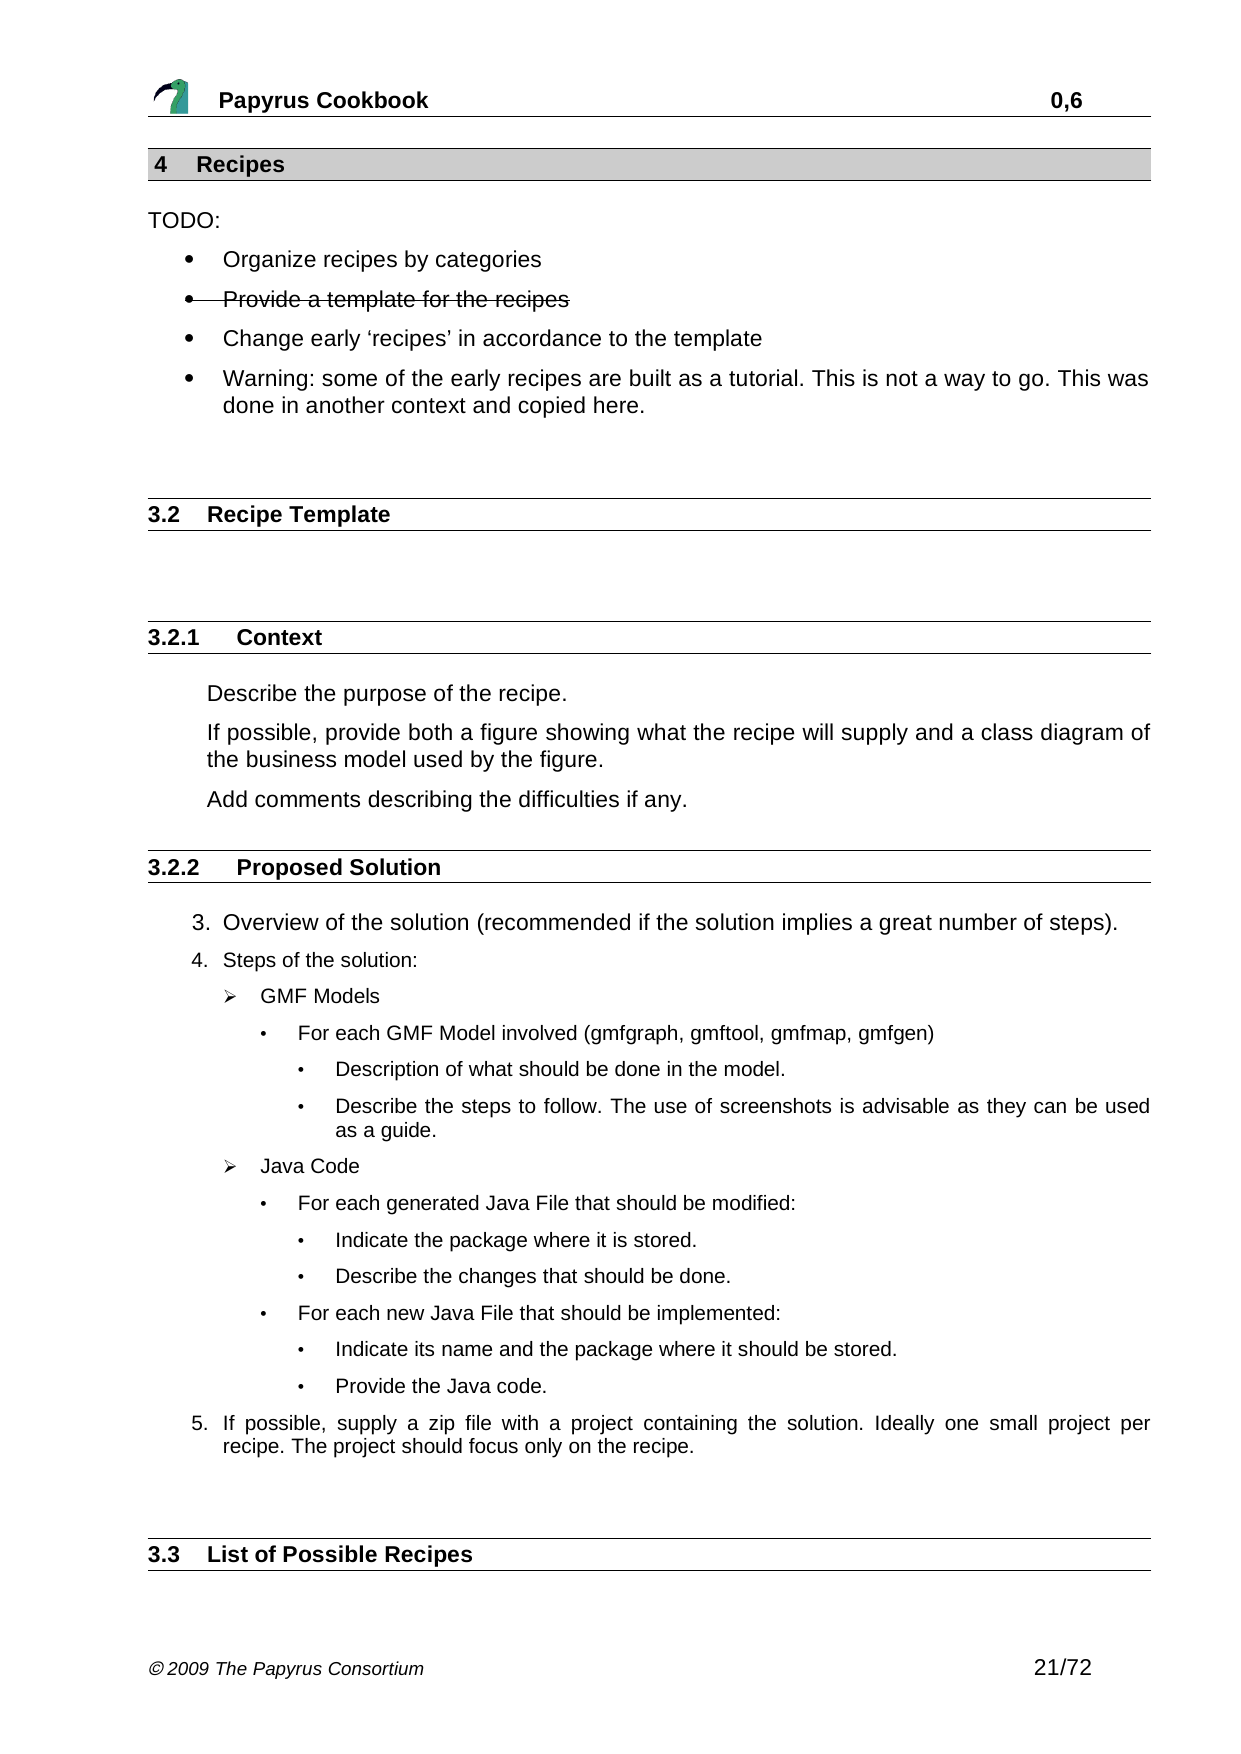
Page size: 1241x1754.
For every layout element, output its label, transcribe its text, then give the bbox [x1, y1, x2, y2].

picture [153, 79, 189, 114]
list Organize recipes by categories [185, 246, 1151, 273]
list Warning: some of the early recipes are built as a tutorial. This is not a way to go. This was done in another context and copied here. [185, 364, 1151, 418]
list For each new Java File that should be implemented: [260, 1301, 1151, 1325]
list Change early ‘recipes’ in accordance to the template [185, 325, 1151, 352]
subtitle List of Possible Recipes [148, 1539, 1151, 1570]
list Overview of the solution (recommended if the solution implies a great number of steps). [185, 908, 1151, 935]
list GMF Models [223, 984, 1151, 1008]
list If possible, provide both a figure showing what the recipe will supply and a class diagram of the business model used by the figure. [148, 718, 1151, 773]
list Add comments describing the difficulties if any. [148, 785, 1151, 812]
list Describe the purpose of the recipe. [148, 679, 1151, 706]
text TODO: [148, 206, 1151, 233]
list Java Code [223, 1154, 1151, 1178]
list Indicate its name and the package where it should be stored. [298, 1337, 1151, 1361]
list Steps of the solution: [185, 948, 1151, 972]
list If possible, supply a zip file with a project containing the solution. Ideally one small project per recipe. The project should focus only on the recipe. [185, 1410, 1151, 1458]
list Describe the changes that should be done. [298, 1264, 1151, 1288]
list Indicate the package where it is stored. [298, 1228, 1151, 1252]
list Description of what should be done in the model. [298, 1057, 1151, 1081]
subtitle Proposed Solution [148, 851, 1151, 882]
list Provide the Java code. [298, 1374, 1151, 1398]
list Describe the steps to follow. The use of screenshots is advisable as they can be used as a guide. [298, 1094, 1151, 1142]
list For each GMF Model involved (gmfgraph, gmftool, gmfmap, gmfgen) [260, 1021, 1151, 1045]
subtitle Recipes [148, 149, 1151, 180]
subtitle Context [148, 622, 1151, 653]
list For each generated Java File that should be modified: [260, 1191, 1151, 1215]
list Provide a template for the recipes [185, 285, 1151, 312]
subtitle Recipe Template [148, 499, 1151, 530]
